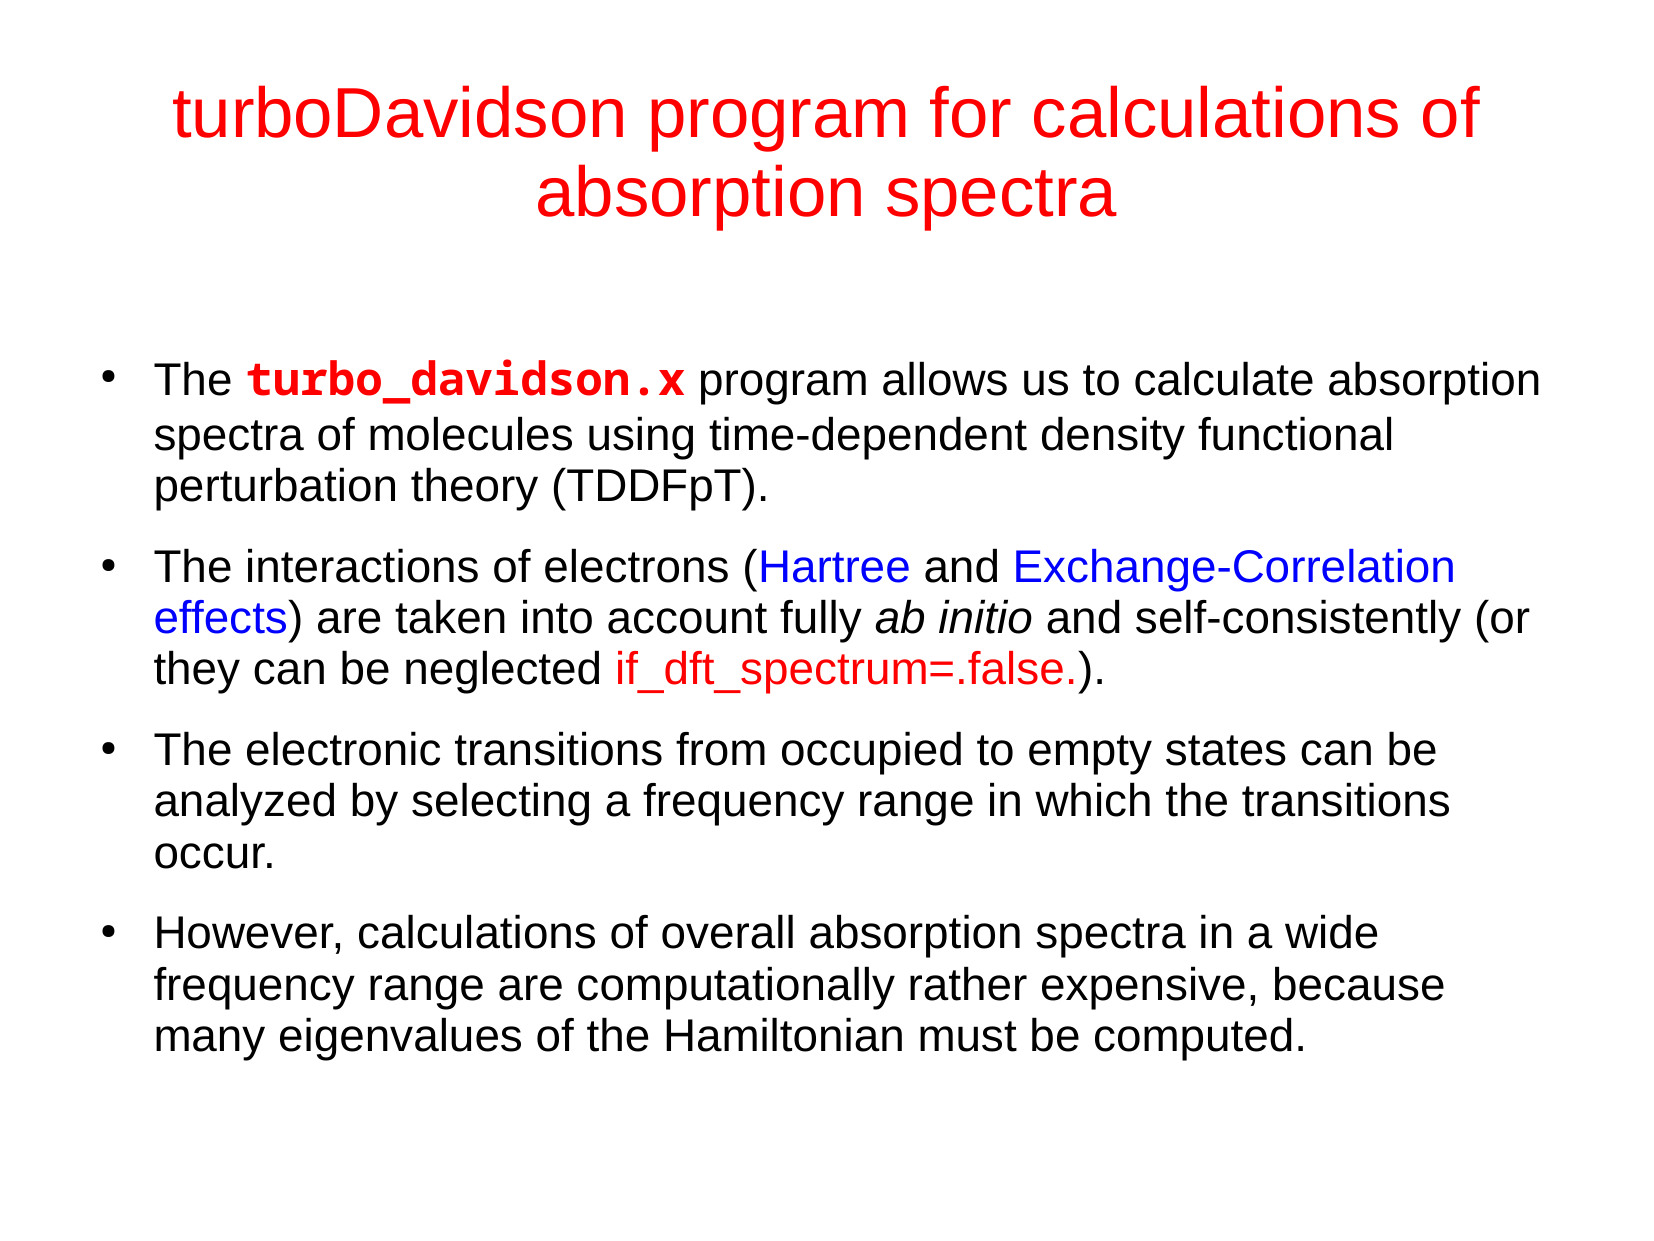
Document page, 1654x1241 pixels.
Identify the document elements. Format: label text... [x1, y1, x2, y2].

title turboDavidson program for calculations of absorption spectra [82, 49, 1571, 257]
list The turbo_davidson.x program allows us to calculate absorption spectra of molecules using time-dependent density functional perturbation theory (TDDFpT). The interactions of electrons (Hartree and Exchange-Correlation effects) are taken into account fully ab initio and self-consistently (or they can be neglected if_dft_spectrum=.false.). The electronic transitions from occupied to empty states can be analyzed by selecting a frequency range in which the transitions occur. However, calculations of overall absorption spectra in a wide frequency range are computationally rather expensive, because many eigenvalues of the Hamiltonian must be computed. [82, 346, 1571, 1066]
